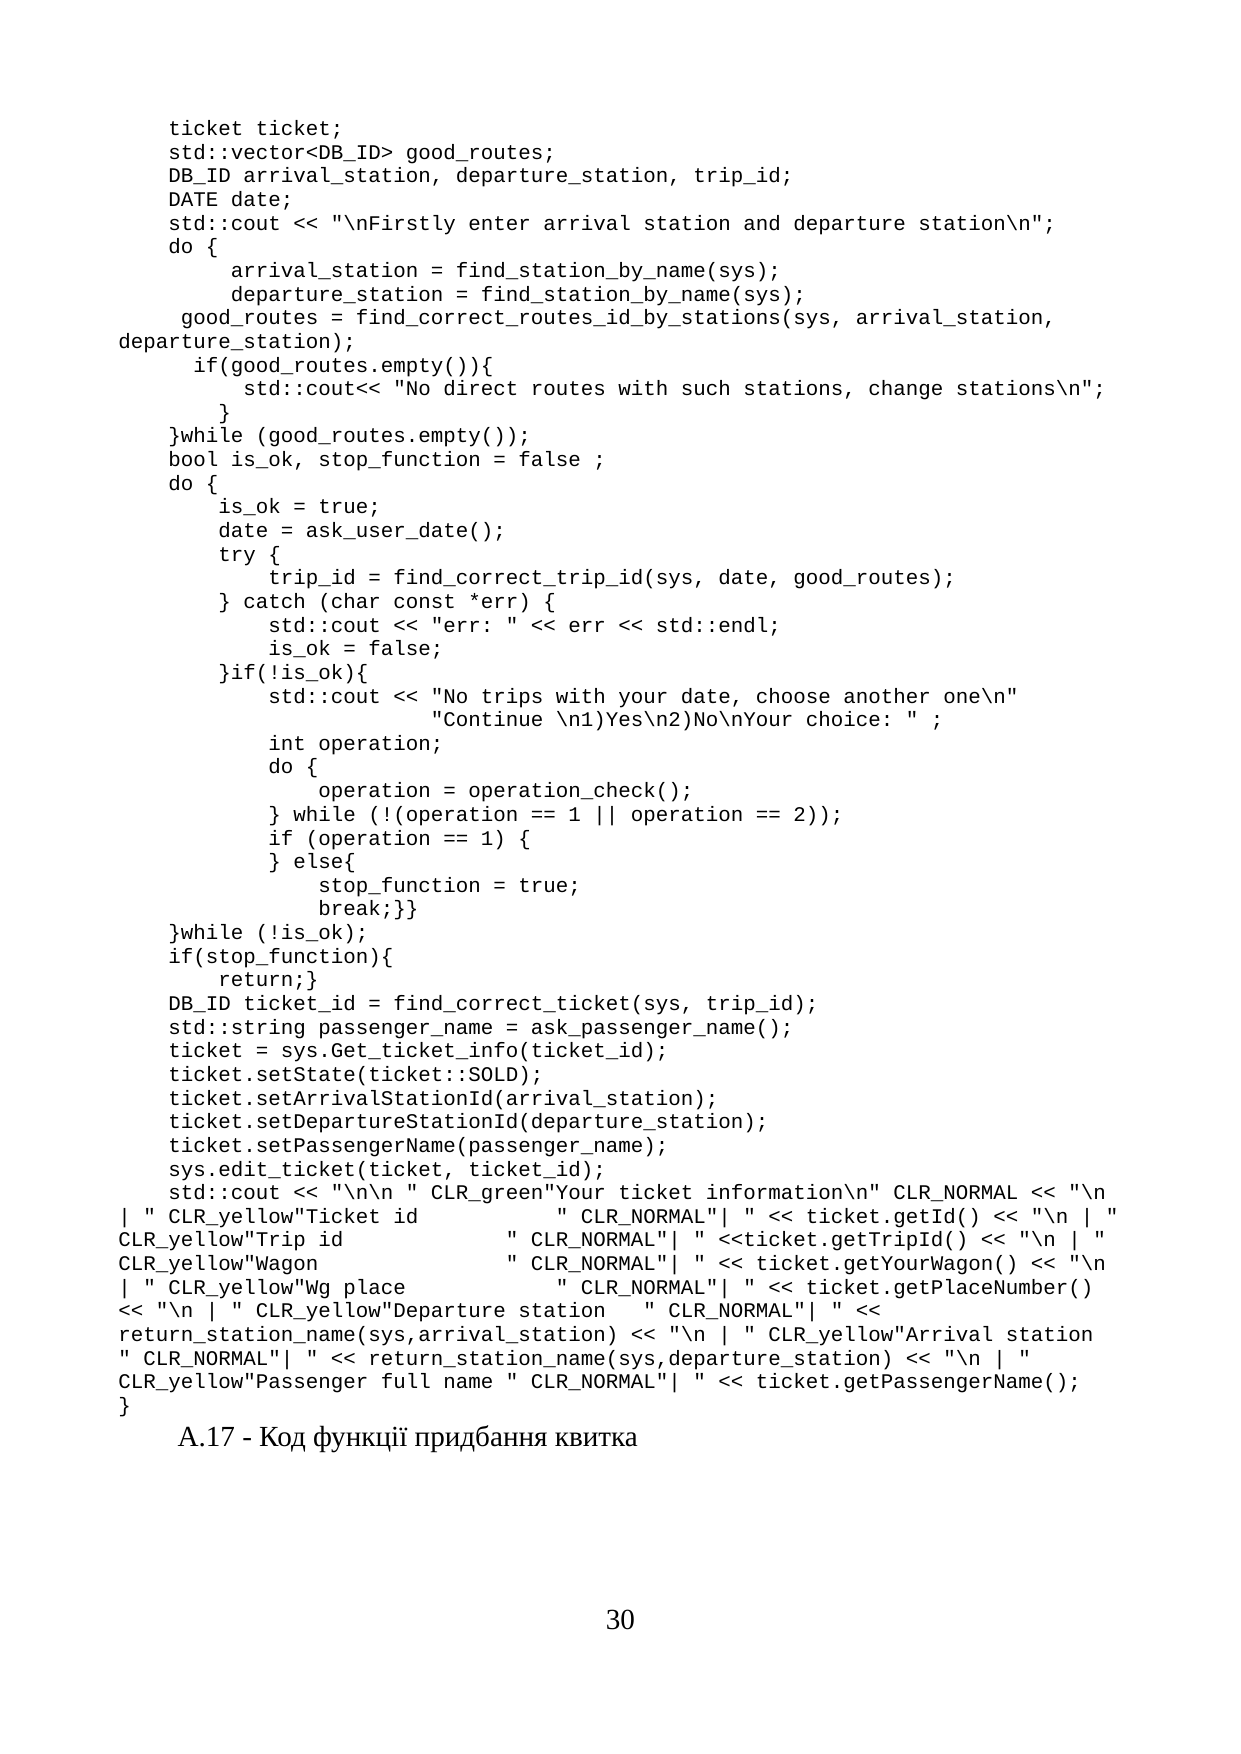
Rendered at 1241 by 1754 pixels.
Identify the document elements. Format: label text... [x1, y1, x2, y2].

text ticket ticket; std::vector<DB_ID> good_routes; DB_ID arrival_station, departure_station, trip_id; DATE date; std::cout << "\nFirstly enter arrival station and departure station\n"; do { arrival_station = find_station_by_name(sys); departure_station = find_station_by_name(sys); good_routes = find_correct_routes_id_by_stations(sys, arrival_station, departure_station); if(good_routes.empty()){ std::cout<< "No direct routes with such stations, change stations\n"; } }while (good_routes.empty()); bool is_ok, stop_function = false ; do { is_ok = true; date = ask_user_date(); try { trip_id = find_correct_trip_id(sys, date, good_routes); } catch (char const *err) { std::cout << "err: " << err << std::endl; is_ok = false; }if(!is_ok){ std::cout << "No trips with your date, choose another one\n" "Continue \n1)Yes\n2)No\nYour choice: " ; int operation; do { operation = operation_check(); } while (!(operation == 1 || operation == 2)); if (operation == 1) { } else{ stop_function = true; break;}} }while (!is_ok); if(stop_function){ return;} DB_ID ticket_id = find_correct_ticket(sys, trip_id); std::string passenger_name = ask_passenger_name(); ticket = sys.Get_ticket_info(ticket_id); ticket.setState(ticket::SOLD); ticket.setArrivalStationId(arrival_station); ticket.setDepartureStationId(departure_station); ticket.setPassengerName(passenger_name); sys.edit_ticket(ticket, ticket_id); std::cout << "\n\n " CLR_green"Your ticket information\n" CLR_NORMAL << "\n | " CLR_yellow"Ticket id " CLR_NORMAL"| " << ticket.getId() << "\n | " CLR_yellow"Trip id " CLR_NORMAL"| " <<ticket.getTripId() << "\n | " CLR_yellow"Wagon " CLR_NORMAL"| " << ticket.getYourWagon() << "\n | " CLR_yellow"Wg place " CLR_NORMAL"| " << ticket.getPlaceNumber() << "\n | " CLR_yellow"Departure station " CLR_NORMAL"| " << return_station_name(sys,arrival_station) << "\n | " CLR_yellow"Arrival station " CLR_NORMAL"| " << return_station_name(sys,departure_station) << "\n | " CLR_yellow"Passenger full name " CLR_NORMAL"| " << ticket.getPassengerName(); } [118, 118, 1122, 1419]
text А.17 - Код функції придбання квитка [118, 1419, 1122, 1452]
